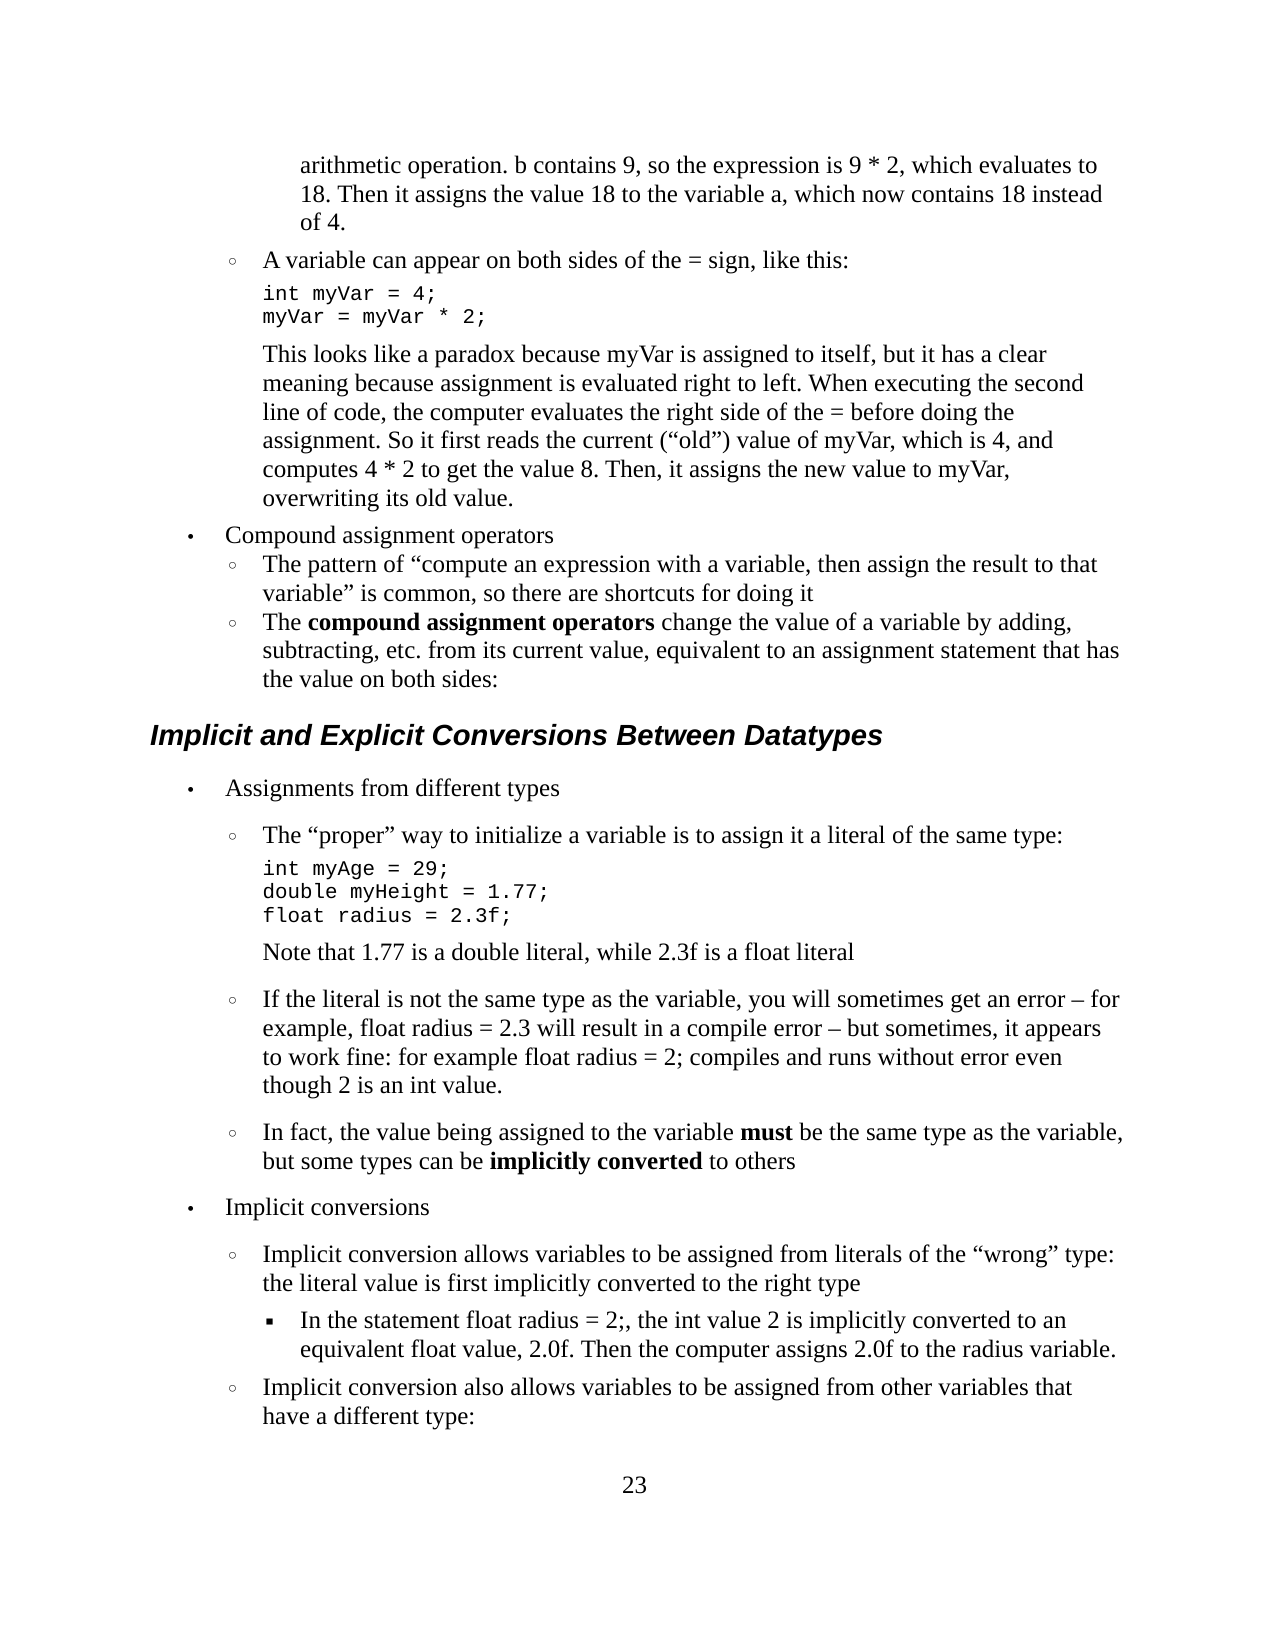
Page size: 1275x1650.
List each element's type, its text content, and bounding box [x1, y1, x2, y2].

list In fact, the value being assigned to the variable must be the same type as the variable, but some types can be implicitly converted to others [225, 1117, 1125, 1174]
list In the statement float radius = 2;, the int value 2 is implicitly converted to an equivalent float value, 2.0f. Then the computer assigns 2.0f to the radius variable. [262, 1306, 1125, 1363]
list The pattern of “compute an expression with a variable, then assign the result to that variable” is common, so there are shortcuts for doing it [225, 549, 1125, 607]
list Implicit conversions [187, 1192, 1125, 1221]
list This looks like a paradox because myVar is assigned to itself, but it has a clear meaning because assignment is evaluated right to left. When executing the second line of code, the computer evaluates the right side of the = before doing the assignment. So it first reads the current (“old”) value of myVar, which is 4, and computes 4 * 2 to get the value 8. Then, it assigns the new value to myVar, overwriting its old value. [225, 339, 1125, 512]
list Implicit conversion also allows variables to be assigned from other variables that have a different type: [225, 1372, 1125, 1429]
list float radius = 2.3f; [225, 905, 1125, 928]
list myVar = myVar * 2; [225, 307, 1125, 330]
list Compound assignment operators [187, 521, 1125, 549]
list Assignments from different types [187, 773, 1125, 802]
list Implicit conversion allows variables to be assigned from literals of the “wrong” type: the literal value is first implicitly converted to the right type [225, 1239, 1125, 1297]
list int myAge = 29; [225, 857, 1125, 881]
list A variable can appear on both sides of the = sign, like this: [225, 245, 1125, 274]
list int myVar = 4; [225, 283, 1125, 307]
subtitle Implicit and Explicit Conversions Between Datatypes [150, 718, 1125, 752]
list The “proper” way to initialize a variable is to assign it a literal of the same type: [225, 820, 1125, 848]
list If the literal is not the same type as the variable, you will sometimes get an error – for example, float radius = 2.3 will result in a compile error – but sometimes, it appears to work fine: for example float radius = 2; compiles and runs without error even though 2 is an int value. [225, 984, 1125, 1099]
list Note that 1.77 is a double literal, while 2.3f is a float literal [225, 937, 1125, 966]
list The compound assignment operators change the value of a variable by adding, subtracting, etc. from its current value, equivalent to an assignment statement that has the value on both sides: [225, 607, 1125, 693]
list arithmetic operation. b contains 9, so the expression is 9 * 2, which evaluates to 18. Then it assigns the value 18 to the variable a, which now contains 18 instead of 4. [262, 150, 1125, 236]
list double myHeight = 1.77; [225, 881, 1125, 905]
